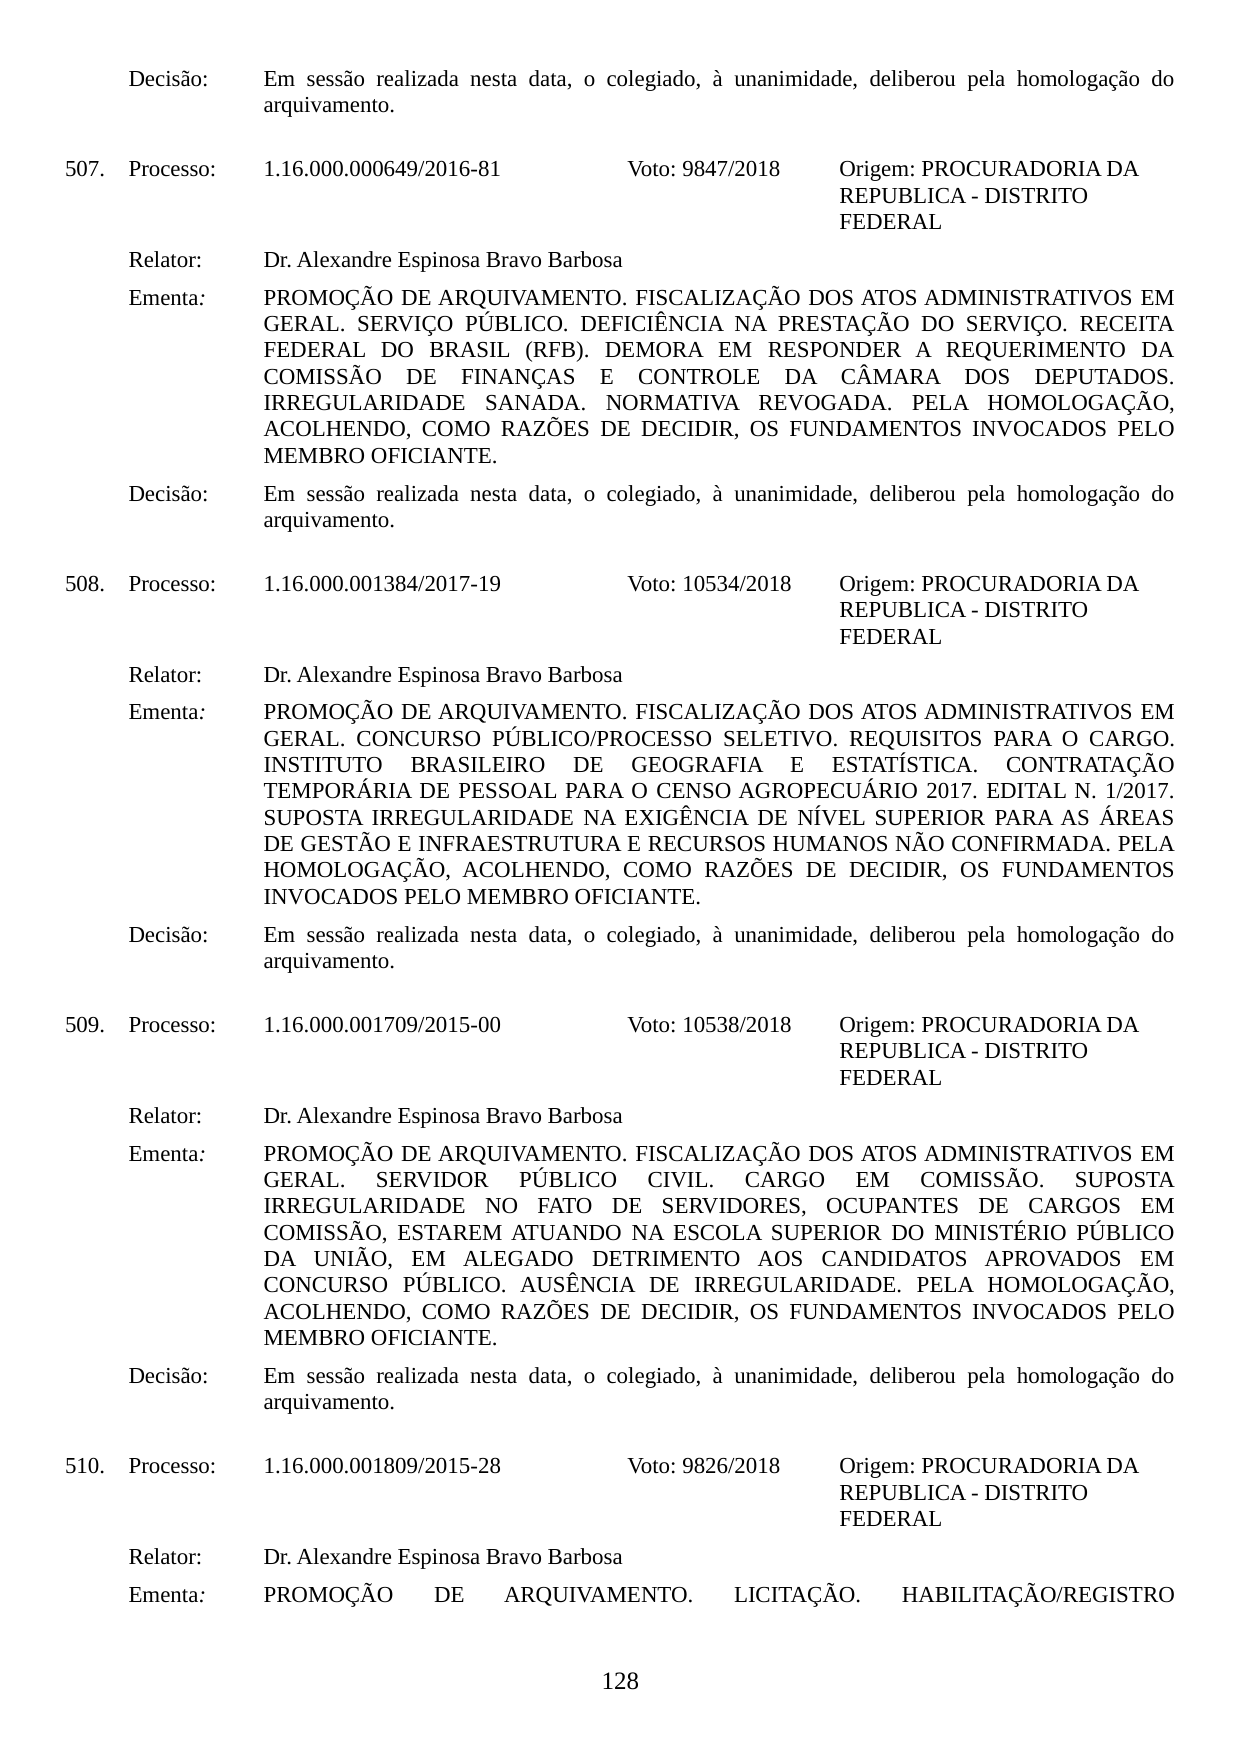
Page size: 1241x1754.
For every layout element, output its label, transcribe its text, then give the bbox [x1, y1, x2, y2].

table_cell Dr. Alexandre Espinosa Bravo Barbosa [258, 655, 1181, 693]
table_cell Dr. Alexandre Espinosa Bravo Barbosa [258, 1096, 1181, 1134]
table_header 509. [59, 1006, 123, 1096]
table_cell Relator: [123, 1096, 257, 1134]
table_cell Em sessão realizada nesta data, o colegiado, à unanimidade, deliberou pela homologação do arquivamento. [258, 59, 1181, 123]
table_cell [59, 240, 123, 278]
table_cell Decisão: [123, 1356, 257, 1420]
table_cell Relator: [123, 1537, 257, 1575]
table_cell [59, 59, 123, 123]
table_header 508. [59, 564, 123, 655]
table_cell [59, 278, 123, 474]
table_header Processo: [123, 150, 257, 240]
table_header Origem: PROCURADORIA DA REPUBLICA - DISTRITO FEDERAL [834, 150, 1181, 240]
table_header Processo: [123, 564, 257, 655]
table_header 510. [59, 1447, 123, 1537]
table_cell Em sessão realizada nesta data, o colegiado, à unanimidade, deliberou pela homologação do arquivamento. [258, 915, 1181, 979]
table_cell [59, 474, 123, 538]
table_header 1.16.000.001809/2015-28 [258, 1447, 621, 1537]
table_header Origem: PROCURADORIA DA REPUBLICA - DISTRITO FEDERAL [834, 564, 1181, 655]
table_header Origem: PROCURADORIA DA REPUBLICA - DISTRITO FEDERAL [834, 1006, 1181, 1096]
table_cell Em sessão realizada nesta data, o colegiado, à unanimidade, deliberou pela homologação do arquivamento. [258, 474, 1181, 538]
table_cell Dr. Alexandre Espinosa Bravo Barbosa [258, 240, 1181, 278]
table_header 507. [59, 150, 123, 240]
table_cell [59, 1356, 123, 1420]
table_cell Decisão: [123, 915, 257, 979]
table_cell [59, 655, 123, 693]
table_cell PROMOÇÃO DE ARQUIVAMENTO. FISCALIZAÇÃO DOS ATOS ADMINISTRATIVOS EM GERAL. SERVIÇO PÚBLICO. DEFICIÊNCIA NA PRESTAÇÃO DO SERVIÇO. RECEITA FEDERAL DO BRASIL (RFB). DEMORA EM RESPONDER A REQUERIMENTO DA COMISSÃO DE FINANÇAS E CONTROLE DA CÂMARA DOS DEPUTADOS. IRREGULARIDADE SANADA. NORMATIVA REVOGADA. PELA HOMOLOGAÇÃO, ACOLHENDO, COMO RAZÕES DE DECIDIR, OS FUNDAMENTOS INVOCADOS PELO MEMBRO OFICIANTE. [258, 278, 1181, 474]
table_cell Decisão: [123, 59, 257, 123]
table_header Voto: 9826/2018 [621, 1447, 833, 1537]
table_header Processo: [123, 1447, 257, 1537]
table_cell PROMOÇÃO DE ARQUIVAMENTO. FISCALIZAÇÃO DOS ATOS ADMINISTRATIVOS EM GERAL. SERVIDOR PÚBLICO CIVIL. CARGO EM COMISSÃO. SUPOSTA IRREGULARIDADE NO FATO DE SERVIDORES, OCUPANTES DE CARGOS EM COMISSÃO, ESTAREM ATUANDO NA ESCOLA SUPERIOR DO MINISTÉRIO PÚBLICO DA UNIÃO, EM ALEGADO DETRIMENTO AOS CANDIDATOS APROVADOS EM CONCURSO PÚBLICO. AUSÊNCIA DE IRREGULARIDADE. PELA HOMOLOGAÇÃO, ACOLHENDO, COMO RAZÕES DE DECIDIR, OS FUNDAMENTOS INVOCADOS PELO MEMBRO OFICIANTE. [258, 1134, 1181, 1356]
table_cell [59, 1096, 123, 1134]
table_cell [59, 915, 123, 979]
table_cell [59, 1537, 123, 1575]
table_cell Relator: [123, 240, 257, 278]
table_header 1.16.000.000649/2016-81 [258, 150, 621, 240]
table_cell Decisão: [123, 474, 257, 538]
table_header Origem: PROCURADORIA DA REPUBLICA - DISTRITO FEDERAL [834, 1447, 1181, 1537]
table_cell Ementa: [123, 278, 257, 474]
table_cell Dr. Alexandre Espinosa Bravo Barbosa [258, 1537, 1181, 1575]
table_cell PROMOÇÃO DE ARQUIVAMENTO. FISCALIZAÇÃO DOS ATOS ADMINISTRATIVOS EM GERAL. CONCURSO PÚBLICO/PROCESSO SELETIVO. REQUISITOS PARA O CARGO. INSTITUTO BRASILEIRO DE GEOGRAFIA E ESTATÍSTICA. CONTRATAÇÃO TEMPORÁRIA DE PESSOAL PARA O CENSO AGROPECUÁRIO 2017. EDITAL N. 1/2017. SUPOSTA IRREGULARIDADE NA EXIGÊNCIA DE NÍVEL SUPERIOR PARA AS ÁREAS DE GESTÃO E INFRAESTRUTURA E RECURSOS HUMANOS NÃO CONFIRMADA. PELA HOMOLOGAÇÃO, ACOLHENDO, COMO RAZÕES DE DECIDIR, OS FUNDAMENTOS INVOCADOS PELO MEMBRO OFICIANTE. [258, 693, 1181, 915]
table_header 1.16.000.001709/2015-00 [258, 1006, 621, 1096]
table_header 1.16.000.001384/2017-19 [258, 564, 621, 655]
table_cell Ementa: [123, 1134, 257, 1356]
table_cell Ementa: [123, 693, 257, 915]
table_cell [59, 693, 123, 915]
table_cell Em sessão realizada nesta data, o colegiado, à unanimidade, deliberou pela homologação do arquivamento. [258, 1356, 1181, 1420]
table_cell Ementa: [123, 1575, 257, 1613]
table_cell [59, 1575, 123, 1613]
table_cell PROMOÇÃO DE ARQUIVAMENTO. LICITAÇÃO. HABILITAÇÃO/REGISTRO [258, 1575, 1181, 1613]
table_header Processo: [123, 1006, 257, 1096]
table_header Voto: 10538/2018 [621, 1006, 833, 1096]
table_cell Relator: [123, 655, 257, 693]
table_header Voto: 9847/2018 [621, 150, 833, 240]
table_header Voto: 10534/2018 [621, 564, 833, 655]
table_cell [59, 1134, 123, 1356]
